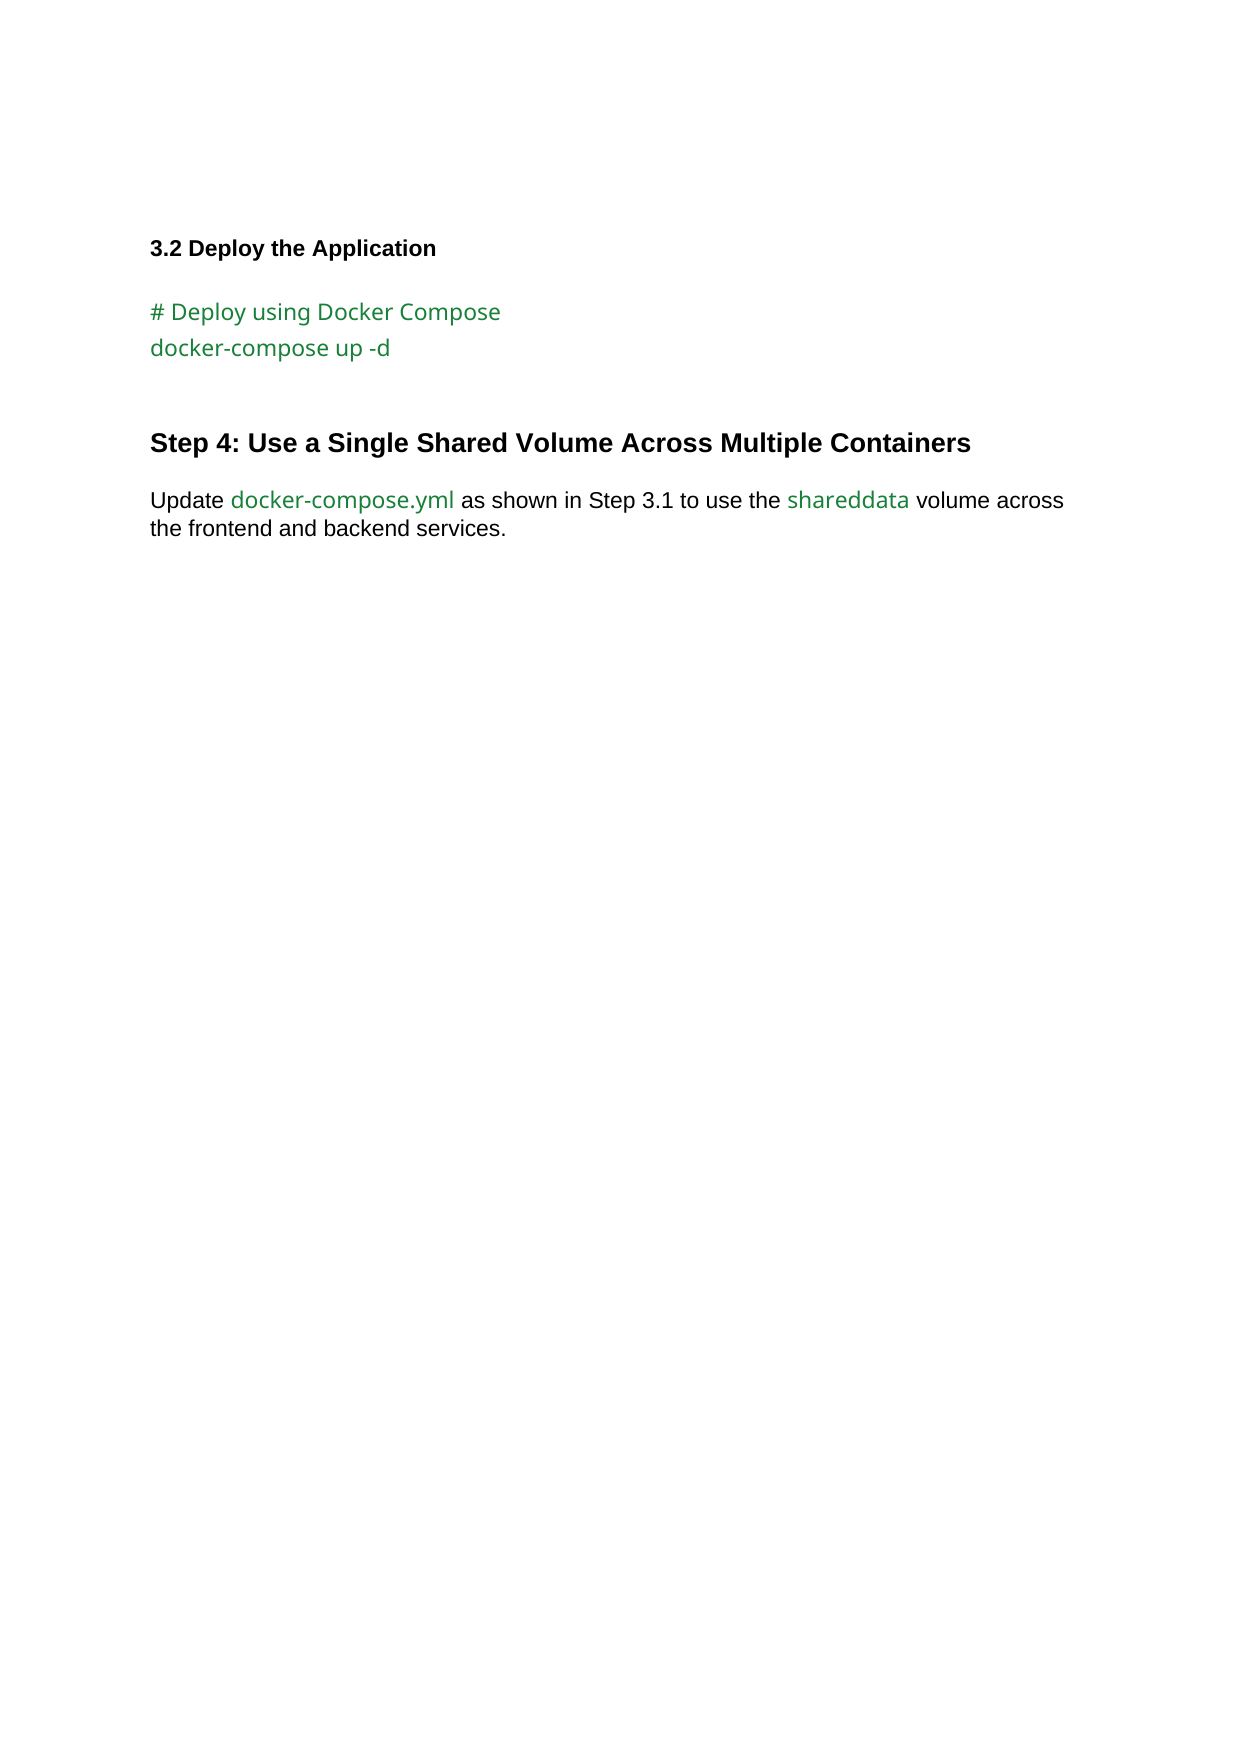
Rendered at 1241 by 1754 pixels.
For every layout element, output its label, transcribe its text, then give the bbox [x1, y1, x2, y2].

subtitle 3.2 Deploy the Application [150, 235, 1090, 262]
subtitle Step 4: Use a Single Shared Volume Across Multiple Containers [150, 427, 1090, 459]
text Update docker-compose.yml as shown in Step 3.1 to use the shareddata volume across the frontend and backend services. [150, 484, 1090, 541]
text # Deploy using Docker Compose [150, 296, 1090, 327]
text docker-compose up -d [150, 332, 1090, 363]
